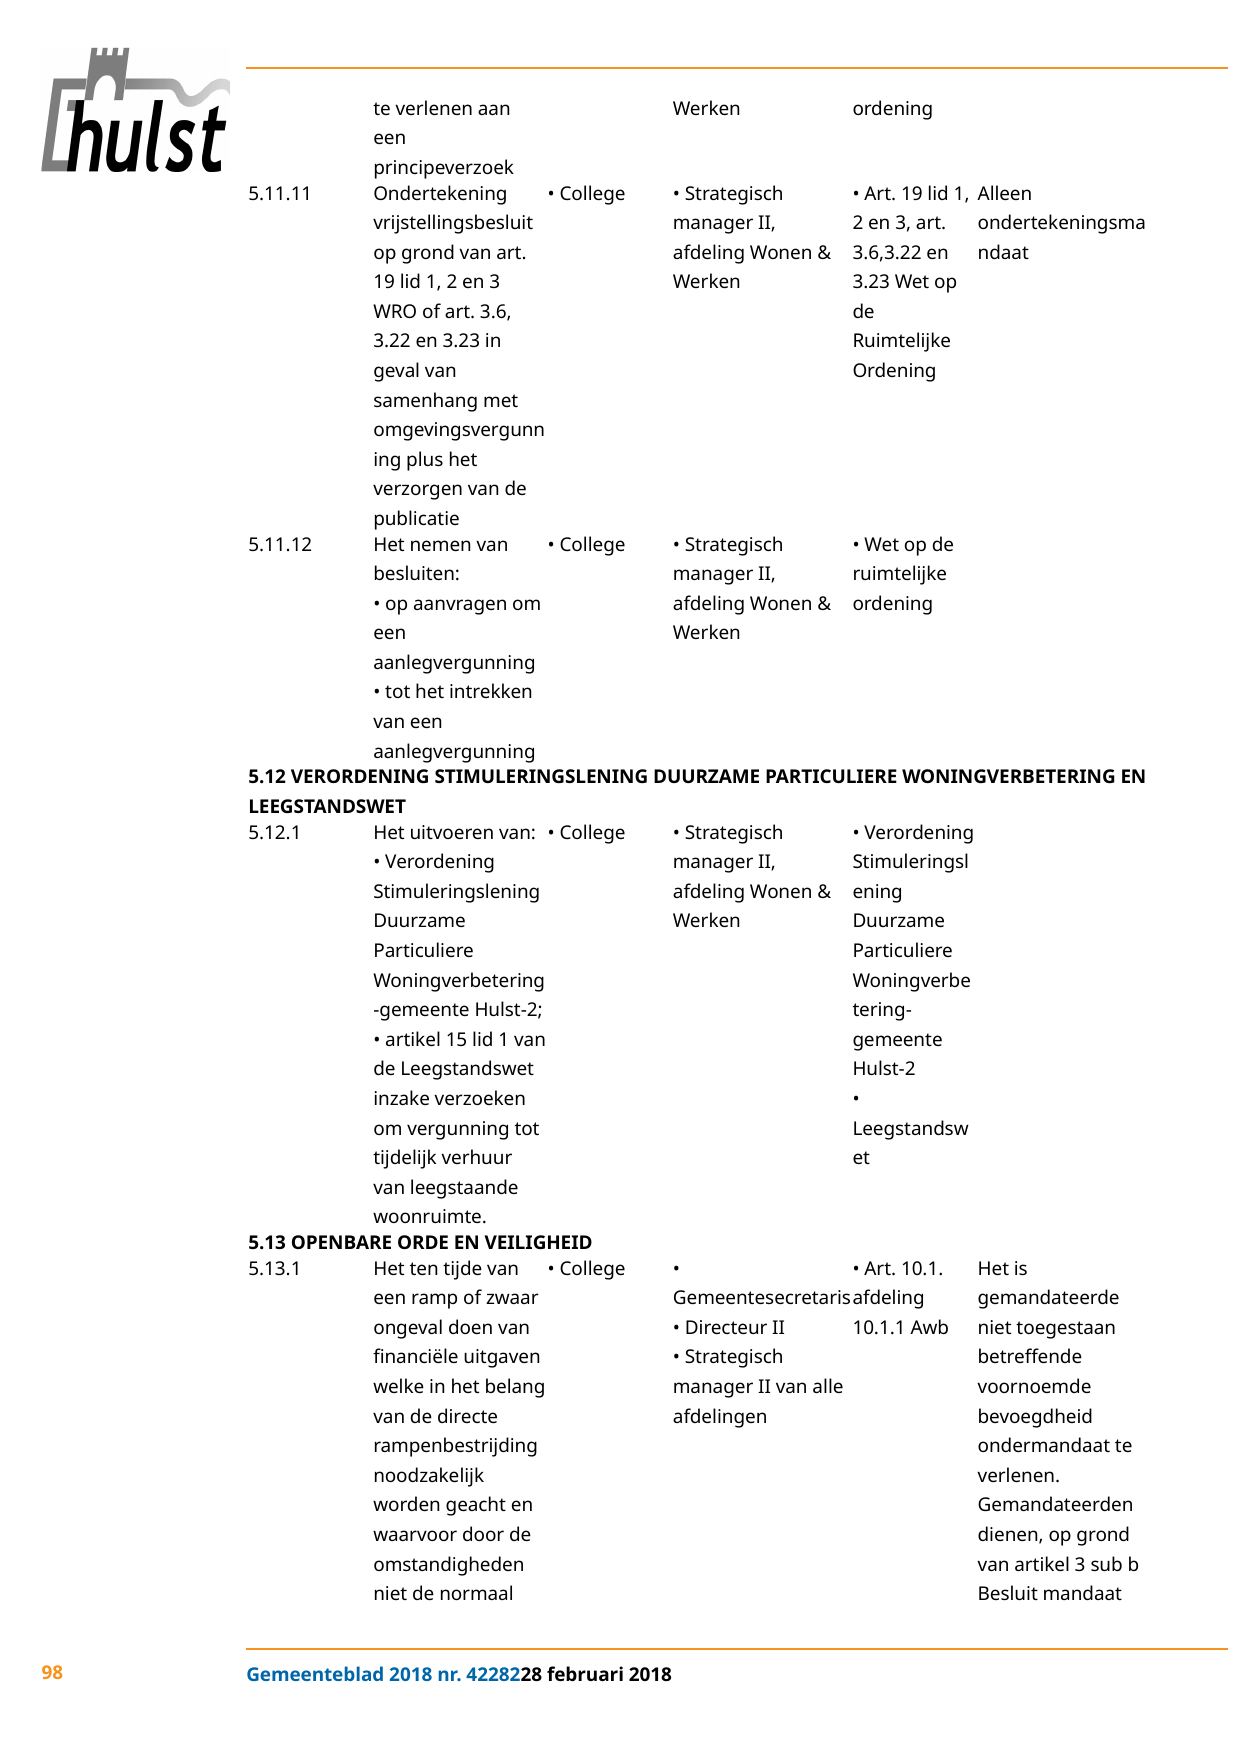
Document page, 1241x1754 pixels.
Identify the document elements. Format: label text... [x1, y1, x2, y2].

table_cell • Strategisch manager II, afdeling Wonen & Werken [673, 180, 852, 531]
table_cell Alleen ondertekeningsmandaat [978, 180, 1152, 531]
table_cell [548, 95, 673, 180]
table_cell • Art. 19 lid 1, 2 en 3, art. 3.6,3.22 en 3.23 Wet op de Ruimtelijke Ordening [852, 180, 977, 531]
table_cell • Art. 10.1. afdeling 10.1.1 Awb [852, 1255, 977, 1606]
table_cell 5.13.1 [248, 1255, 373, 1606]
table_cell • Strategisch manager II, afdeling Wonen & Werken [673, 819, 852, 1229]
table_cell 5.11.11 [248, 180, 373, 531]
table_cell te verlenen aan een principeverzoek [373, 95, 547, 180]
table_cell 5.13 OPENBARE ORDE EN VEILIGHEID [248, 1229, 1152, 1255]
table_cell 5.12 VERORDENING STIMULERINGSLENING DUURZAME PARTICULIERE WONINGVERBETERING EN LEEGSTANDSWET [248, 764, 1152, 819]
table_cell Het nemen van besluiten: • op aanvragen om een aanlegvergunning • tot het intrekken van een aanlegvergunning [373, 531, 547, 764]
table_cell Werken [673, 95, 852, 180]
table_cell Ondertekening vrijstellingsbesluit op grond van art. 19 lid 1, 2 en 3 WRO of art. 3.6, 3.22 en 3.23 in geval van samenhang met omgevingsvergunning plus het verzorgen van de publicatie [373, 180, 547, 531]
table_cell • Gemeentesecretaris • Directeur II • Strategisch manager II van alle afdelingen [673, 1255, 852, 1606]
table_cell [978, 819, 1152, 1229]
table_cell [978, 95, 1152, 180]
table_cell Het uitvoeren van: • Verordening Stimuleringslening Duurzame Particuliere Woningverbetering-gemeente Hulst-2; • artikel 15 lid 1 van de Leegstandswet inzake verzoeken om vergunning tot tijdelijk verhuur van leegstaande woonruimte. [373, 819, 547, 1229]
table_cell 5.12.1 [248, 819, 373, 1229]
picture [41, 47, 231, 172]
table_cell [248, 95, 373, 180]
table_cell • Wet op de ruimtelijke ordening [852, 531, 977, 764]
table_cell • College [548, 531, 673, 764]
table_cell • College [548, 819, 673, 1229]
table_cell • College [548, 1255, 673, 1606]
table_cell • Verordening Stimuleringslening Duurzame Particuliere Woningverbetering-gemeente Hulst-2 • Leegstandswet [852, 819, 977, 1229]
table_cell ordening [852, 95, 977, 180]
table_cell Het is gemandateerde niet toegestaan betreffende voornoemde bevoegdheid ondermandaat te verlenen. Gemandateerden dienen, op grond van artikel 3 sub b Besluit mandaat [978, 1255, 1152, 1606]
table_cell • College [548, 180, 673, 531]
table_cell • Strategisch manager II, afdeling Wonen & Werken [673, 531, 852, 764]
table_cell Het ten tijde van een ramp of zwaar ongeval doen van financiële uitgaven welke in het belang van de directe rampenbestrijding noodzakelijk worden geacht en waarvoor door de omstandigheden niet de normaal [373, 1255, 547, 1606]
table_cell 5.11.12 [248, 531, 373, 764]
table_cell [978, 531, 1152, 764]
